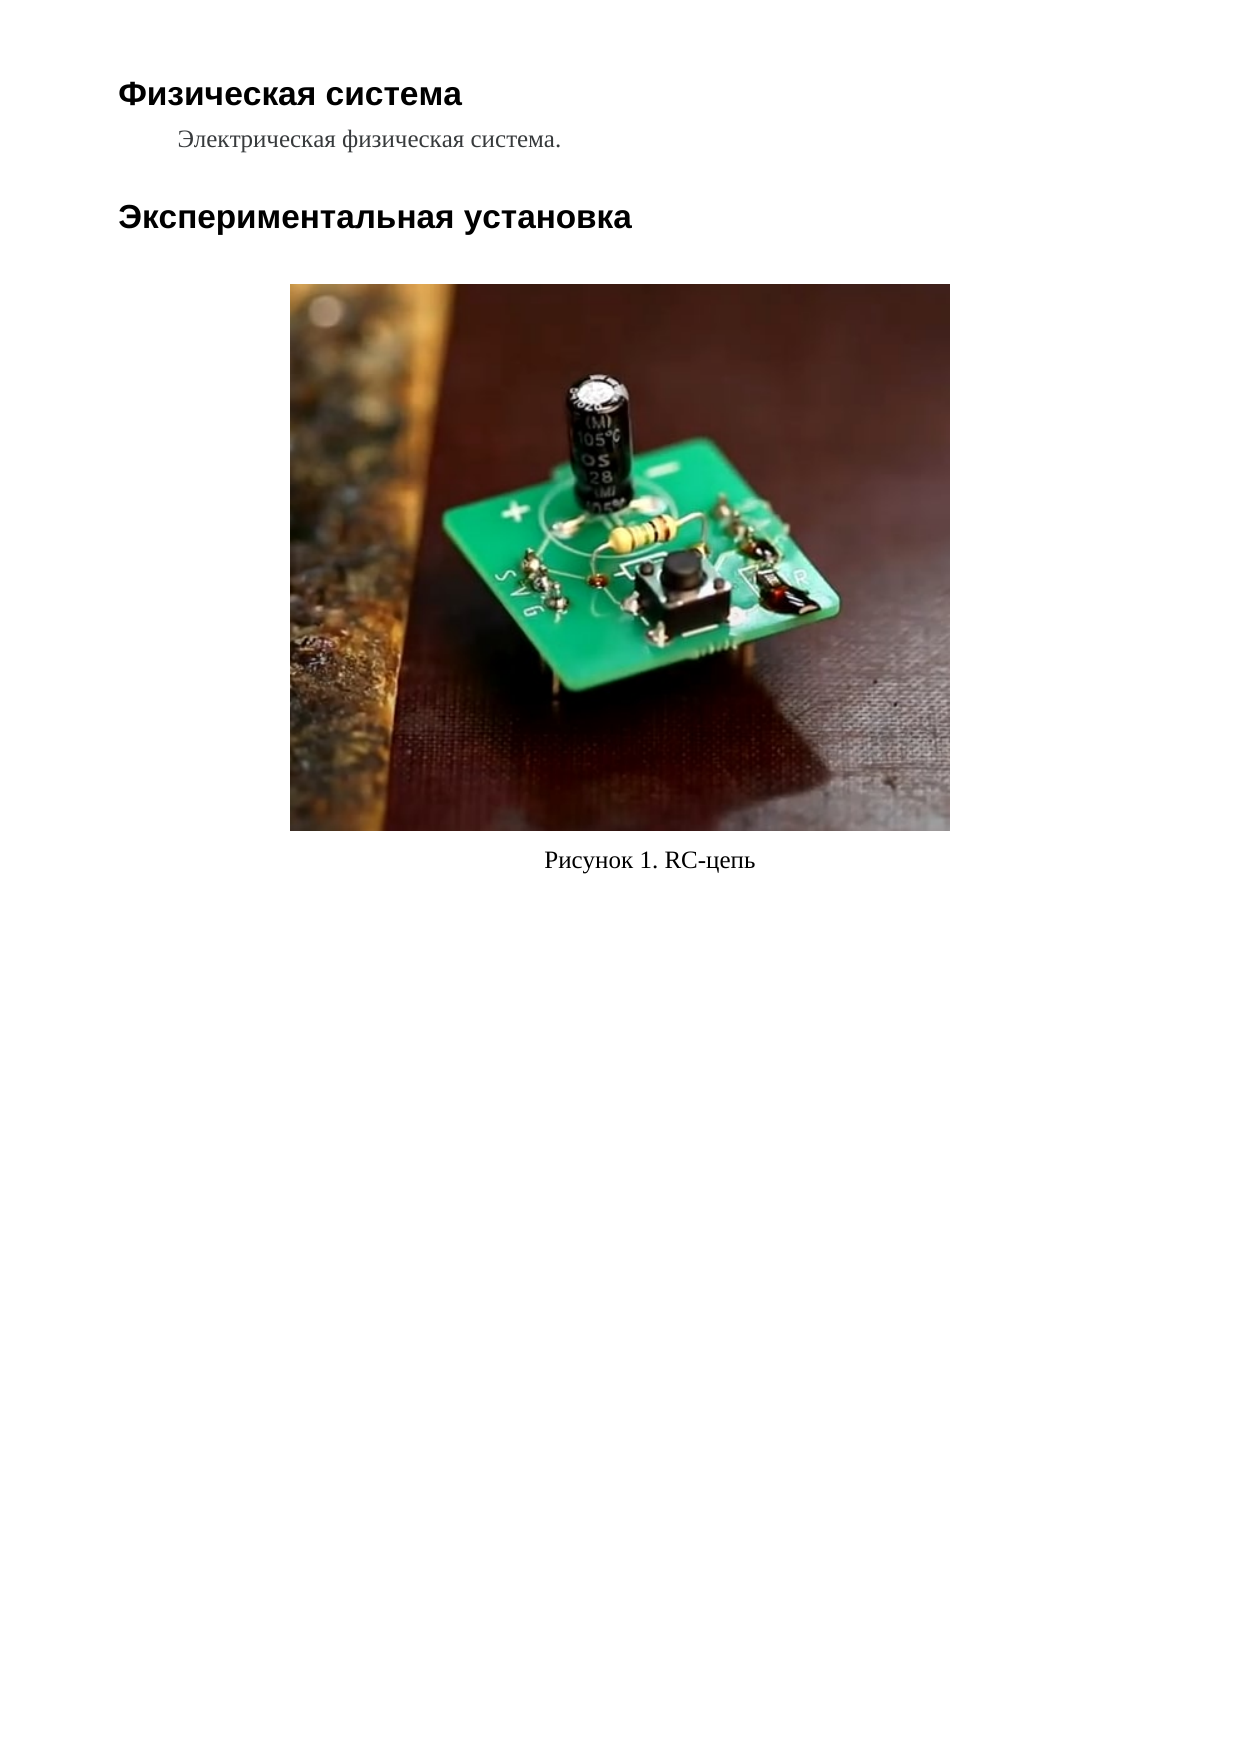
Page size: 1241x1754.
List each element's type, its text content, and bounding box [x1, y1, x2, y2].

subtitle Экспериментальная установка [118, 197, 1122, 236]
subtitle Электрическая физическая система. [118, 124, 1122, 153]
text Рисунок 1. RC-цепь [290, 831, 950, 874]
subtitle Физическая система [118, 73, 1122, 112]
picture [290, 284, 950, 831]
